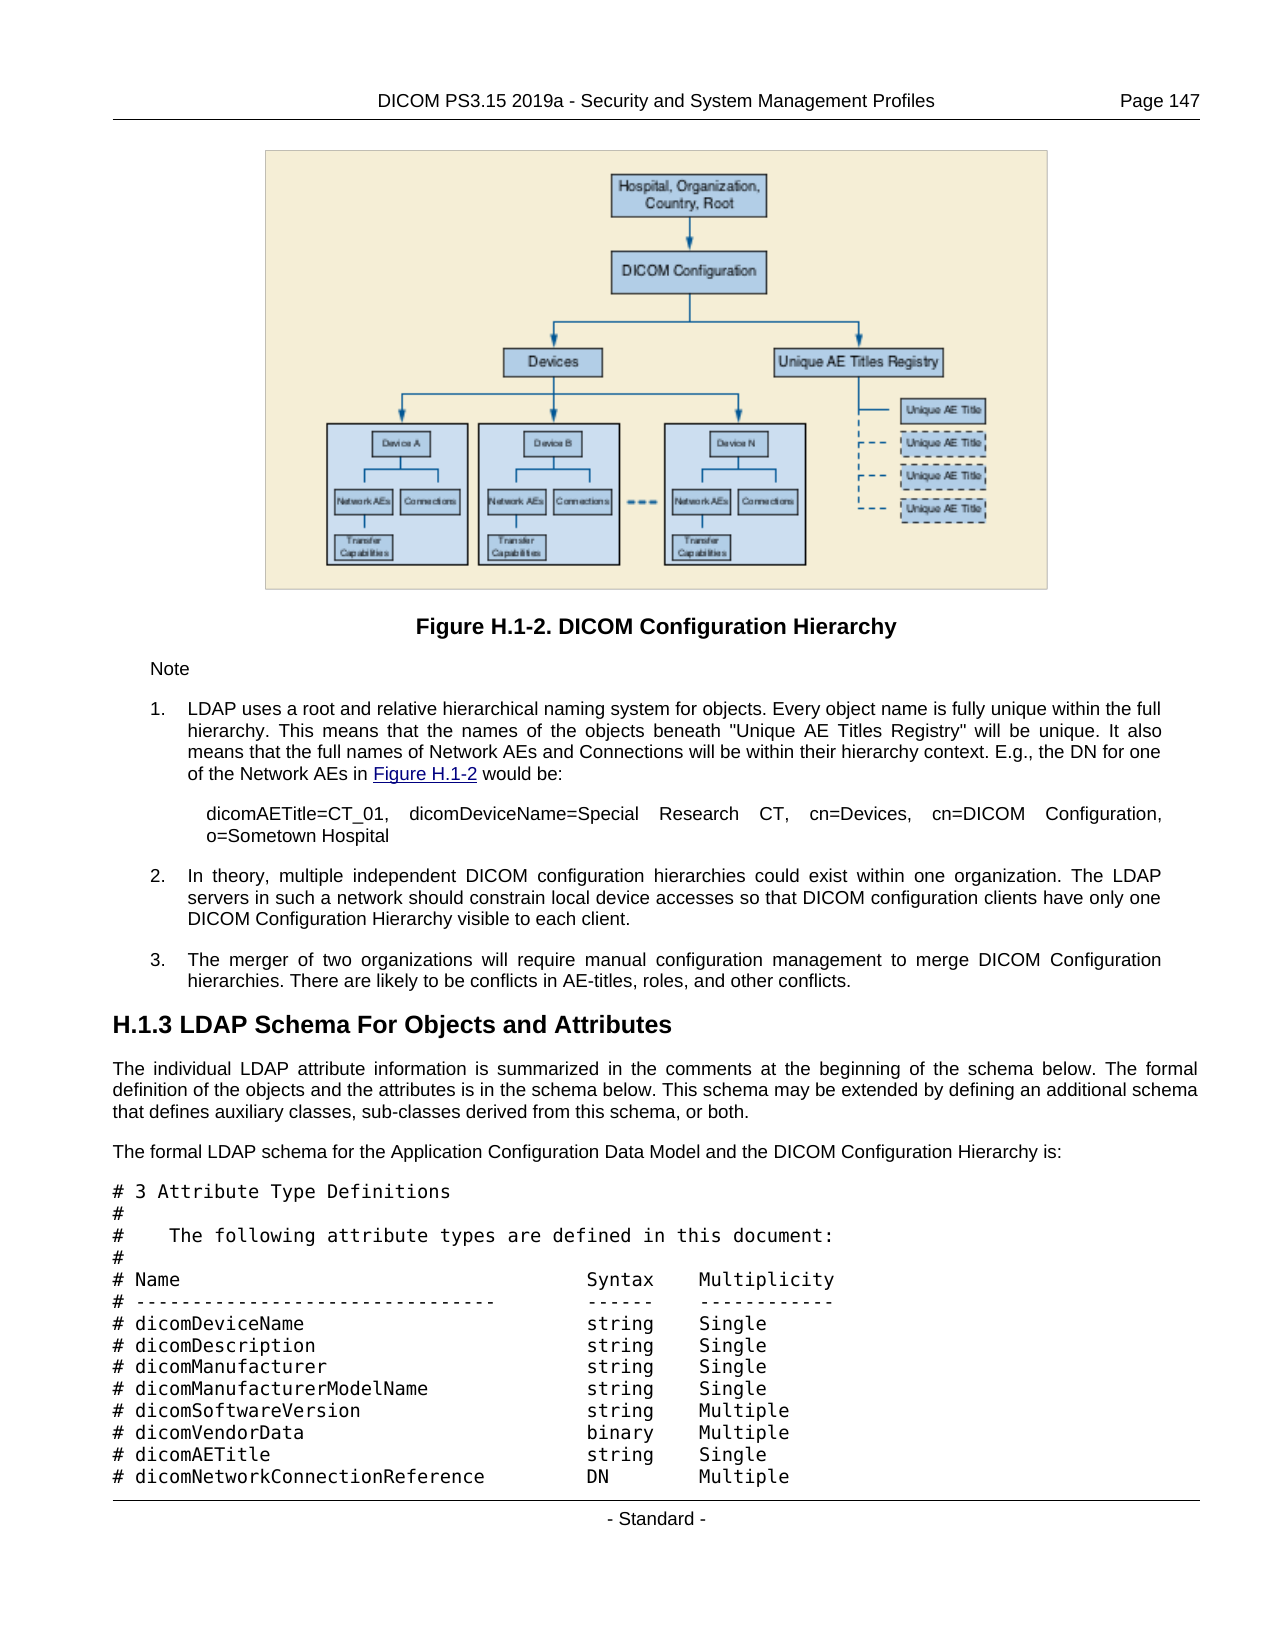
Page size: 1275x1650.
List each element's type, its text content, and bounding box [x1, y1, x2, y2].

text Note [150, 658, 1162, 679]
list In theory, multiple independent DICOM configuration hierarchies could exist within one organization. The LDAP servers in such a network should constrain local device accesses so that DICOM configuration clients have only one DICOM Configuration Hierarchy visible to each client. [150, 865, 1162, 929]
list LDAP uses a root and relative hierarchical naming system for objects. Every object name is fully unique within the full hierarchy. This means that the names of the objects beneath "Unique AE Titles Registry" will be unique. It also means that the full names of Network AEs and Connections will be within their hierarchy context. E.g., the DN for one of the Network AEs in Figure H.1-2 would be: [150, 698, 1162, 784]
text The formal LDAP schema for the Application Configuration Data Model and the DICOM Configuration Hierarchy is: [112, 1141, 1200, 1163]
text # 3 Attribute Type Definitions # # The following attribute types are defined in this document: # # Name Syntax Multiplicity # -------------------------------- ------ ------------ # dicomDeviceName string Single # dicomDescription string Single # dicomManufacturer string Single # dicomManufacturerModelName string Single # dicomSoftwareVersion string Multiple # dicomVendorData binary Multiple # dicomAETitle string Single # dicomNetworkConnectionReference DN Multiple [112, 1181, 1200, 1488]
text The individual LDAP attribute information is summarized in the comments at the beginning of the schema below. The formal definition of the objects and the attributes is in the schema below. This schema may be extended by defining an additional schema that defines auxiliary classes, sub-classes derived from this schema, or both. [112, 1058, 1200, 1122]
text H.1.3 LDAP Schema For Objects and Attributes [112, 1010, 1200, 1039]
text dicomAETitle=CT_01, dicomDeviceName=Special Research CT, cn=Devices, cn=DICOM Configuration, o=Sometown Hospital [206, 803, 1162, 846]
text Figure H.1-2. DICOM Configuration Hierarchy [112, 613, 1200, 639]
picture [264, 150, 1049, 591]
list The merger of two organizations will require manual configuration management to merge DICOM Configuration hierarchies. There are likely to be conflicts in AE-titles, roles, and other conflicts. [150, 948, 1162, 991]
